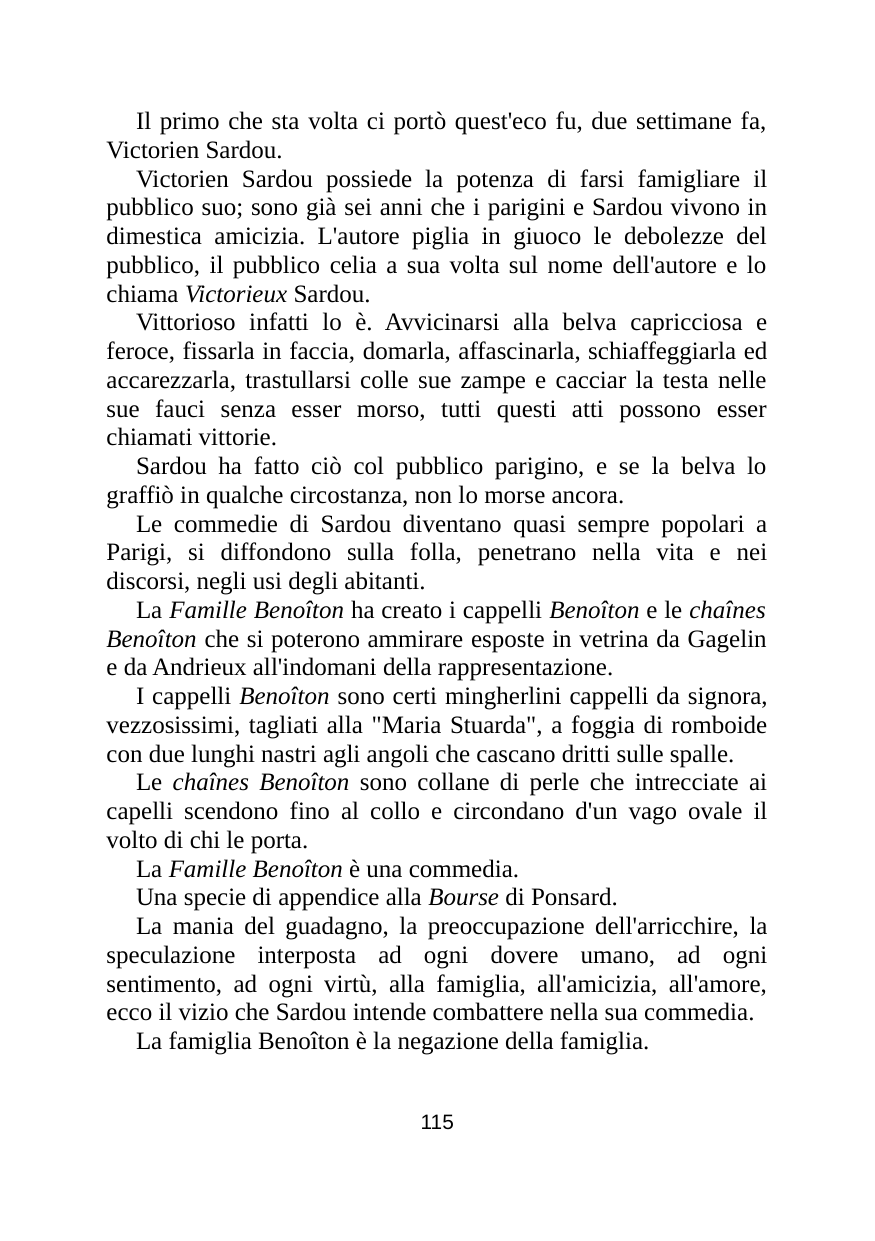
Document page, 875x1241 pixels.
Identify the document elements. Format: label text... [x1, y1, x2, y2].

text La Famille Benoîton è una commedia. [106, 854, 768, 882]
text Vittorioso infatti lo è. Avvicinarsi alla belva capricciosa e feroce, fissarla in faccia, domarla, affascinarla, schiaffeggiarla ed accarezzarla, trastullarsi colle sue zampe e cacciar la testa nelle sue fauci senza esser morso, tutti questi atti possono esser chiamati vittorie. [106, 307, 768, 451]
text Il primo che sta volta ci portò quest'eco fu, due settimane fa, Victorien Sardou. [106, 106, 768, 164]
text La Famille Benoîton ha creato i cappelli Benoîton e le chaînes Benoîton che si poterono ammirare esposte in vetrina da Gagelin e da Andrieux all'indomani della rappresentazione. [106, 595, 768, 681]
text Sardou ha fatto ciò col pubblico parigino, e se la belva lo graffiò in qualche circostanza, non lo morse ancora. [106, 451, 768, 509]
text Una specie di appendice alla Bourse di Ponsard. [106, 882, 768, 911]
text La mania del guadagno, la preoccupazione dell'arricchire, la speculazione interposta ad ogni dovere umano, ad ogni sentimento, ad ogni virtù, alla famiglia, all'amicizia, all'amore, ecco il vizio che Sardou intende combattere nella sua commedia. [106, 911, 768, 1026]
text La famiglia Benoîton è la negazione della famiglia. [106, 1026, 768, 1055]
text I cappelli Benoîton sono certi mingherlini cappelli da signora, vezzosissimi, tagliati alla "Maria Stuarda", a foggia di romboide con due lunghi nastri agli angoli che cascano dritti sulle spalle. [106, 681, 768, 767]
text Le commedie di Sardou diventano quasi sempre popolari a Parigi, si diffondono sulla folla, penetrano nella vita e nei discorsi, negli usi degli abitanti. [106, 509, 768, 595]
text Victorien Sardou possiede la potenza di farsi famigliare il pubblico suo; sono già sei anni che i parigini e Sardou vivono in dimestica amicizia. L'autore piglia in giuoco le debolezze del pubblico, il pubblico celia a sua volta sul nome dell'autore e lo chiama Victorieux Sardou. [106, 164, 768, 307]
text Le chaînes Benoîton sono collane di perle che intrecciate ai capelli scendono fino al collo e circondano d'un vago ovale il volto di chi le porta. [106, 767, 768, 854]
